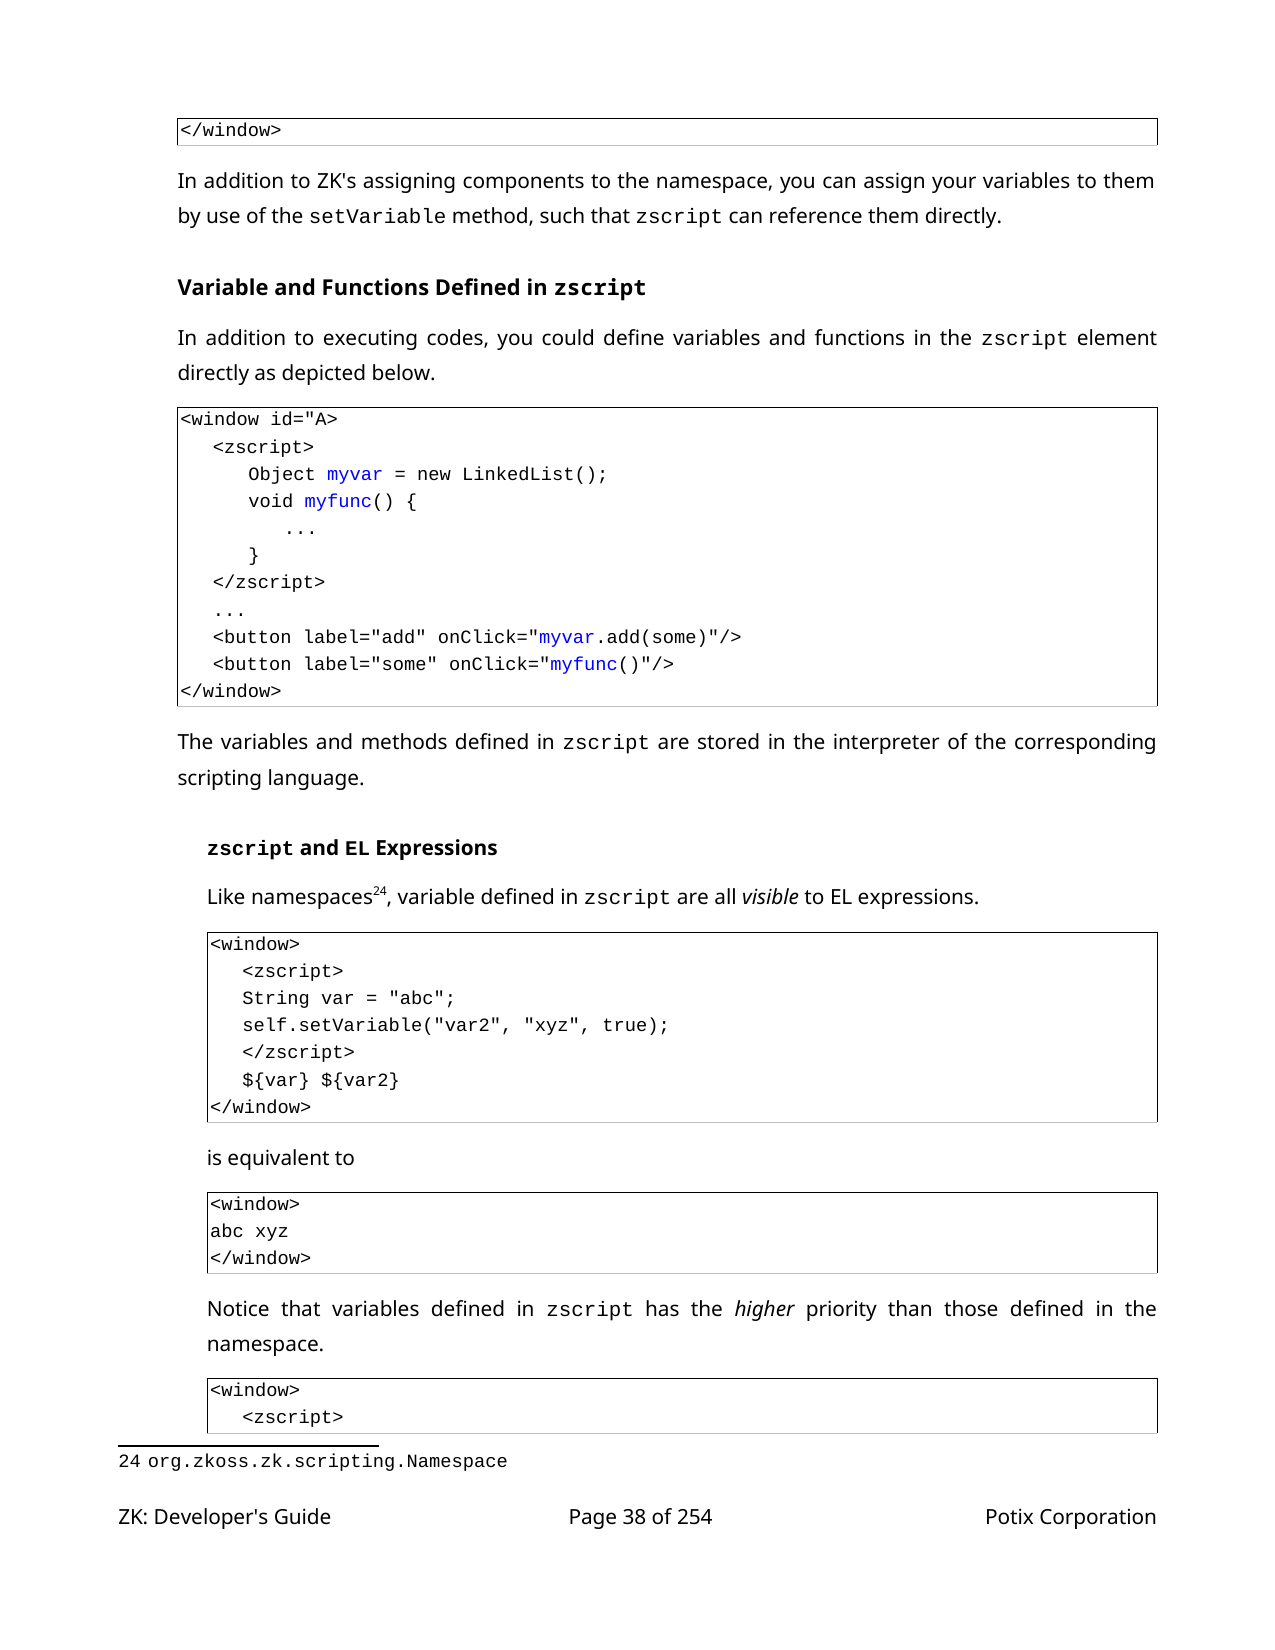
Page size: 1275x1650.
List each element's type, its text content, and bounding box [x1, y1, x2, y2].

text ... [178, 516, 1157, 540]
text } [178, 543, 1157, 567]
text <zscript> [178, 434, 1157, 459]
text <window> [208, 933, 1157, 956]
text In addition to ZK's assigning components to the namespace, you can assign your variables to them by use of the setVariable method, such that zscript can reference them directly. [177, 166, 1157, 230]
text </zscript> [208, 1040, 1157, 1065]
text ... [178, 598, 1157, 622]
text <zscript> [208, 959, 1157, 983]
text Like namespaces, variable defined in zscript are all visible to EL expressions. [207, 882, 1157, 911]
text is equivalent to [207, 1143, 1157, 1171]
text <window> [208, 1379, 1157, 1402]
text String var = "abc"; [208, 986, 1157, 1010]
text </window> [178, 119, 1157, 145]
text ${var} ${var2} [208, 1068, 1157, 1092]
text <button label="add" onClick="myvar.add(some)"/> [178, 625, 1157, 649]
text </window> [208, 1095, 1157, 1122]
subtitle Variable and Functions Defined in zscript [177, 272, 1157, 302]
text self.setVariable("var2", "xyz", true); [208, 1013, 1157, 1037]
text Notice that variables defined in zscript has the higher priority than those defined in the namespace. [207, 1294, 1157, 1358]
text <window id="A> [178, 408, 1157, 432]
text </zscript> [178, 570, 1157, 595]
text In addition to executing codes, you could define variables and functions in the zscript element directly as depicted below. [177, 323, 1157, 387]
text <window> [208, 1193, 1157, 1216]
subtitle zscript and EL Expressions [207, 833, 1157, 862]
text <button label="some" onClick="myfunc()"/> [178, 652, 1157, 676]
text org.zkoss.zk.scripting.Namespace [118, 1452, 1157, 1473]
text Object myvar = new LinkedList(); [178, 462, 1157, 486]
text The variables and methods defined in zscript are stored in the interpreter of the corresponding scripting language. [177, 727, 1157, 791]
text </window> [178, 679, 1157, 706]
text </window> [208, 1246, 1157, 1273]
text abc xyz [208, 1219, 1157, 1243]
text <zscript> [208, 1405, 1157, 1433]
text void myfunc() { [178, 489, 1157, 513]
